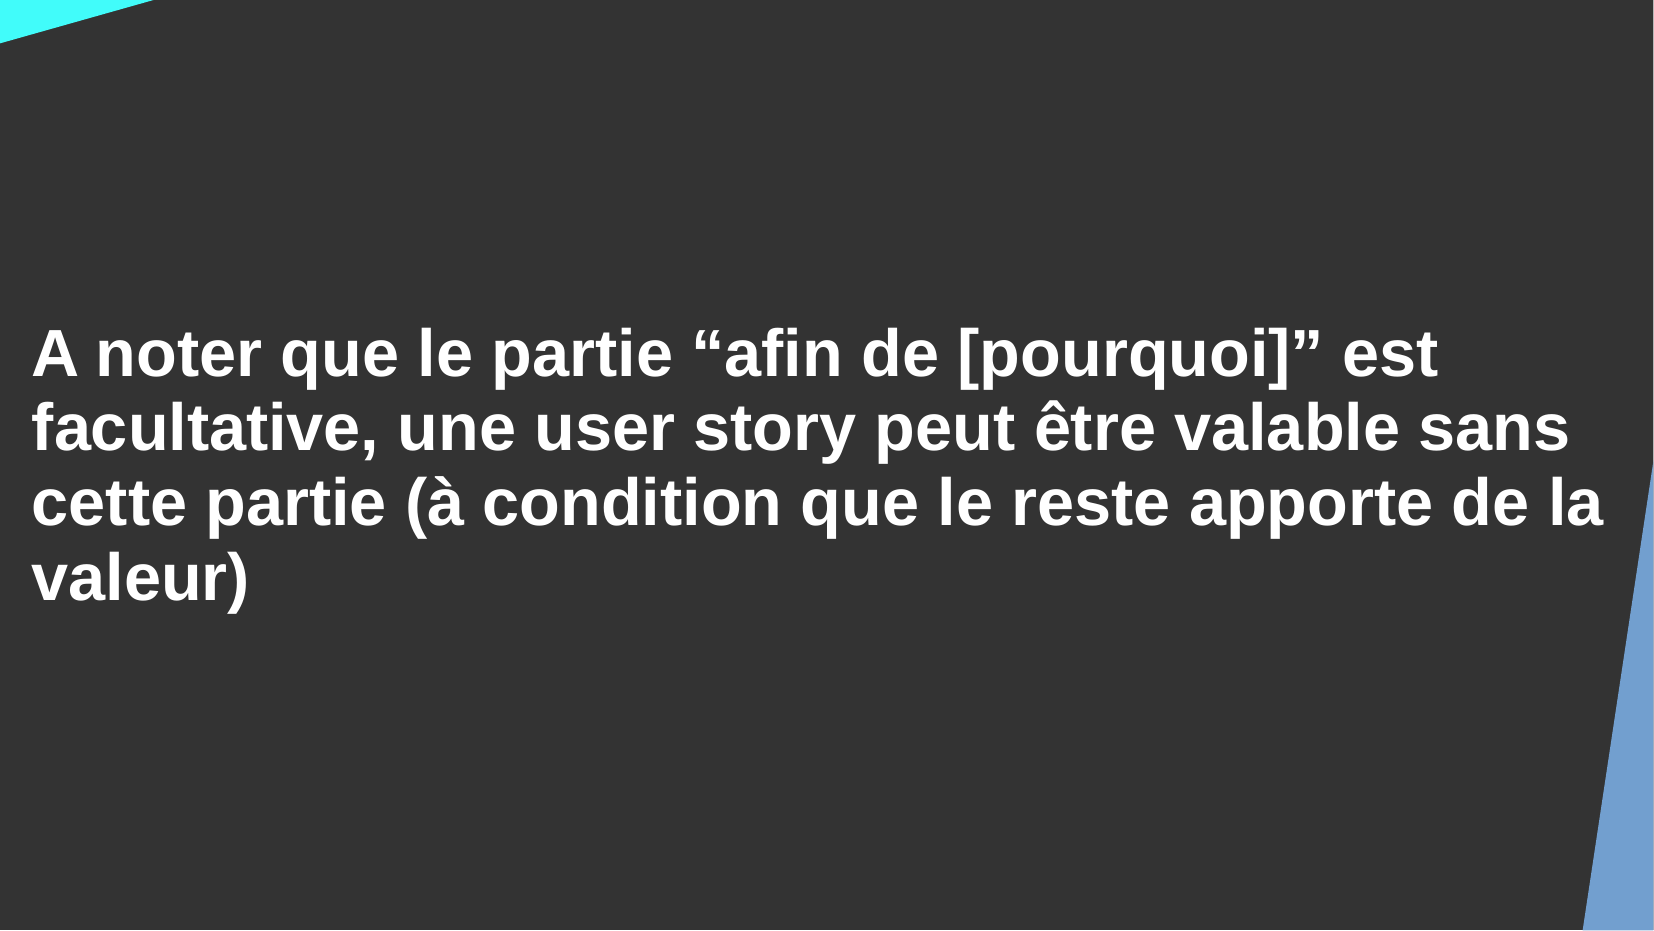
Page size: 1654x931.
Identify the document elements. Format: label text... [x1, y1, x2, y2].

text_box [0, 0, 154, 44]
text_box [1582, 456, 1654, 931]
title A noter que le partie “afin de [pourquoi]” est facultative, une user story peut être valable sans cette partie (à condition que le reste apporte de la valeur) [31, 315, 1622, 615]
